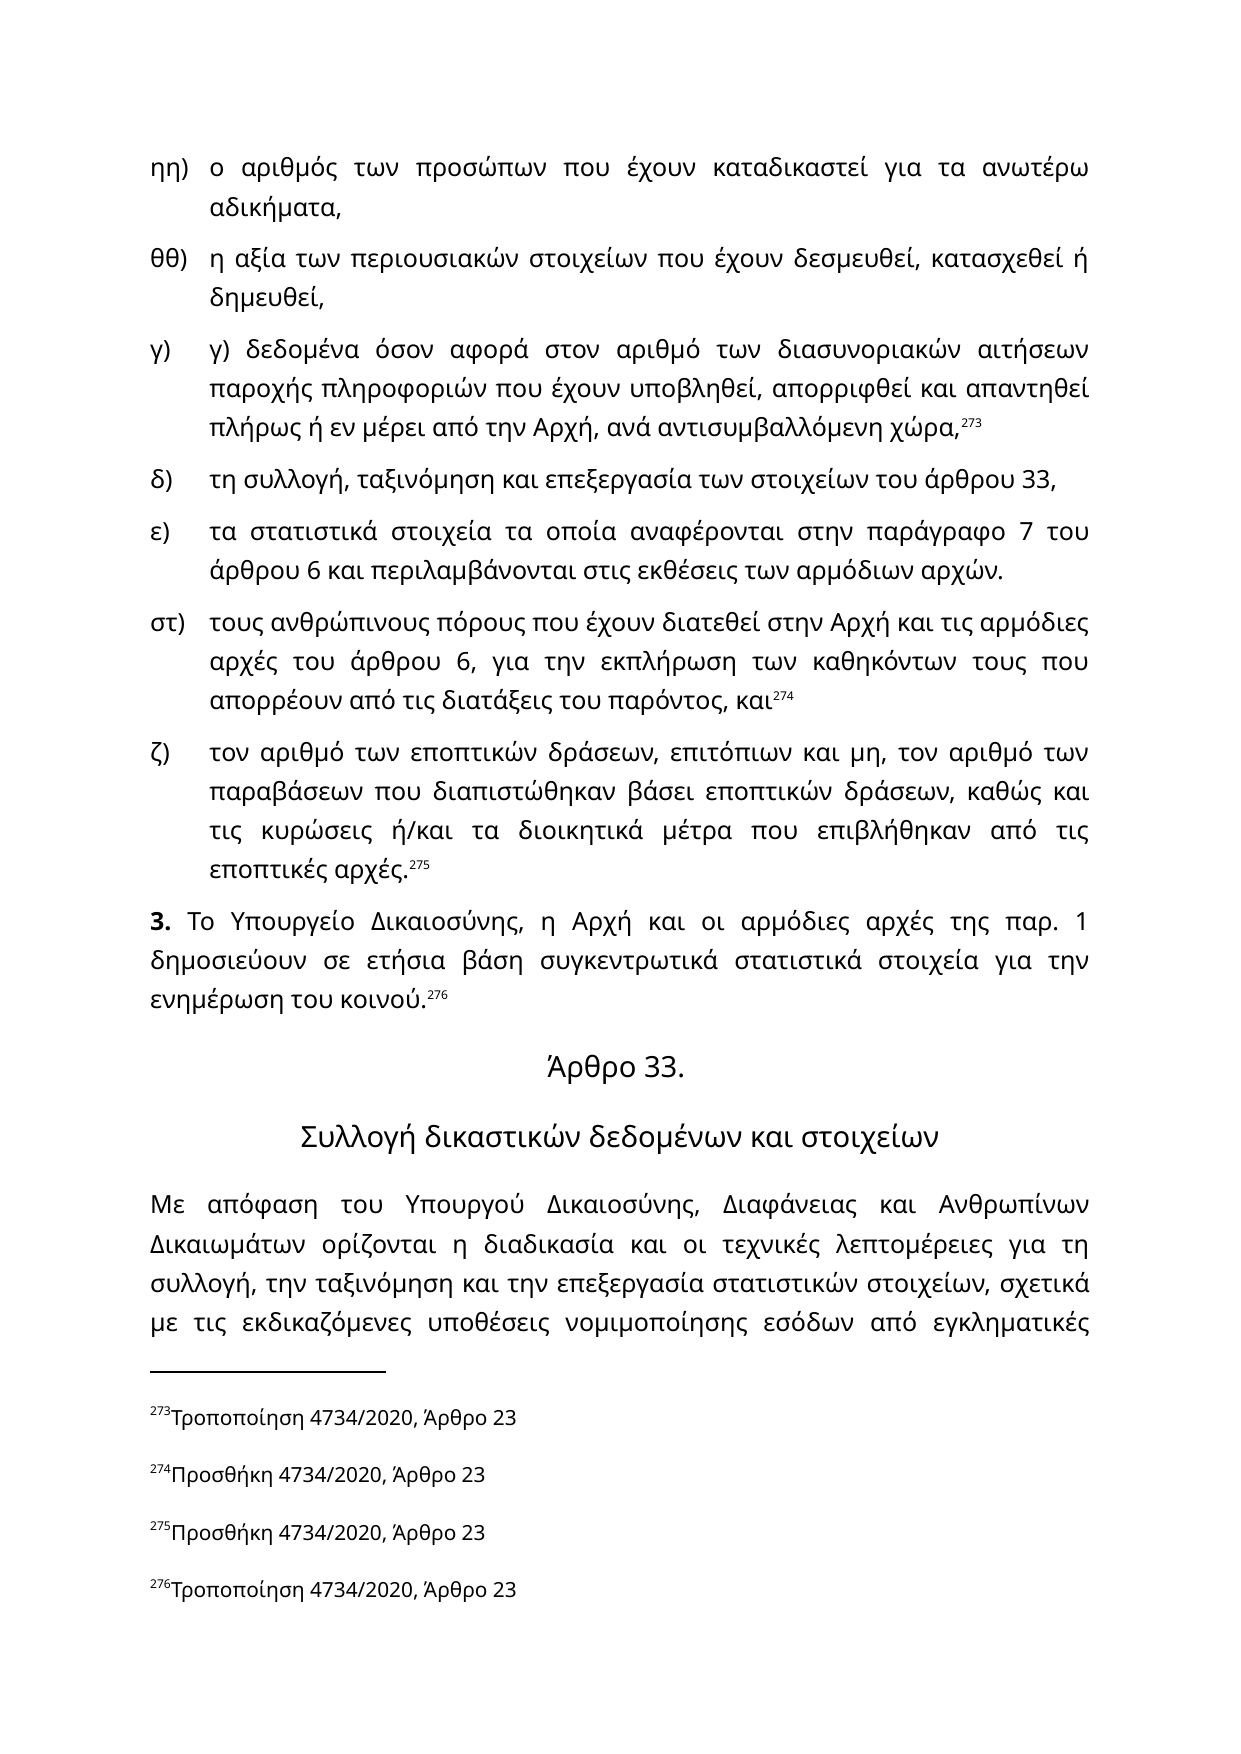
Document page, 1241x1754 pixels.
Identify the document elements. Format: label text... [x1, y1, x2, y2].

list δ) τη συλλογή, ταξινόμηση και επεξεργασία των στοιχείων του άρθρου 33, [150, 462, 1090, 496]
list ηη) ο αριθμός των προσώπων που έχουν καταδικαστεί για τα ανωτέρω αδικήματα, [150, 150, 1090, 223]
text Με απόφαση του Υπουργού Δικαιοσύνης, Διαφάνειας και Ανθρωπίνων Δικαιωμάτων ορίζονται η διαδικασία και οι τεχνικές λεπτομέρειες για τη συλλογή, την ταξινόμηση και την επεξεργασία στατιστικών στοιχείων, σχετικά με τις εκδικαζόμενες υποθέσεις νομιμοποίησης εσόδων από εγκληματικές [150, 1187, 1090, 1339]
text 3. Το Υπουργείο Δικαιοσύνης, η Αρχή και οι αρμόδιες αρχές της παρ. 1 δημοσιεύουν σε ετήσια βάση συγκεντρωτικά στατιστικά στοιχεία για την ενημέρωση του κοινού. [150, 903, 1090, 1016]
list ε) τα στατιστικά στοιχεία τα οποία αναφέρονται στην παράγραφο 7 του άρθρου 6 και περιλαμβάνονται στις εκθέσεις των αρμόδιων αρχών. [150, 513, 1090, 587]
text Τροποποίηση 4734/2020, Άρθρο 23 [150, 1403, 1090, 1431]
list γ) γ) δεδομένα όσον αφορά στον αριθμό των διασυνοριακών αιτήσεων παροχής πληροφοριών που έχουν υποβληθεί, απορριφθεί και απαντηθεί πλήρως ή εν μέρει από την Αρχή, ανά αντισυμβαλλόμενη χώρα, [150, 332, 1090, 444]
text Προσθήκη 4734/2020, Άρθρο 23 [150, 1460, 1090, 1489]
list στ) τους ανθρώπινους πόρους που έχουν διατεθεί στην Αρχή και τις αρμόδιες αρχές του άρθρου 6, για την εκπλήρωση των καθηκόντων τους που απορρέουν από τις διατάξεις του παρόντος, και [150, 604, 1090, 717]
text Τροποποίηση 4734/2020, Άρθρο 23 [150, 1576, 1090, 1604]
list ζ) τον αριθμό των εποπτικών δράσεων, επιτόπιων και μη, τον αριθμό των παραβάσεων που διαπιστώθηκαν βάσει εποπτικών δράσεων, καθώς και τις κυρώσεις ή/και τα διοικητικά μέτρα που επιβλήθηκαν από τις εποπτικές αρχές. [150, 734, 1090, 886]
list θθ) η αξία των περιουσιακών στοιχείων που έχουν δεσμευθεί, κατασχεθεί ή δημευθεί, [150, 241, 1090, 314]
subtitle Συλλογή δικαστικών δεδομένων και στοιχείων [150, 1116, 1090, 1156]
subtitle Άρθρο 33. [150, 1046, 1090, 1086]
text Προσθήκη 4734/2020, Άρθρο 23 [150, 1518, 1090, 1546]
